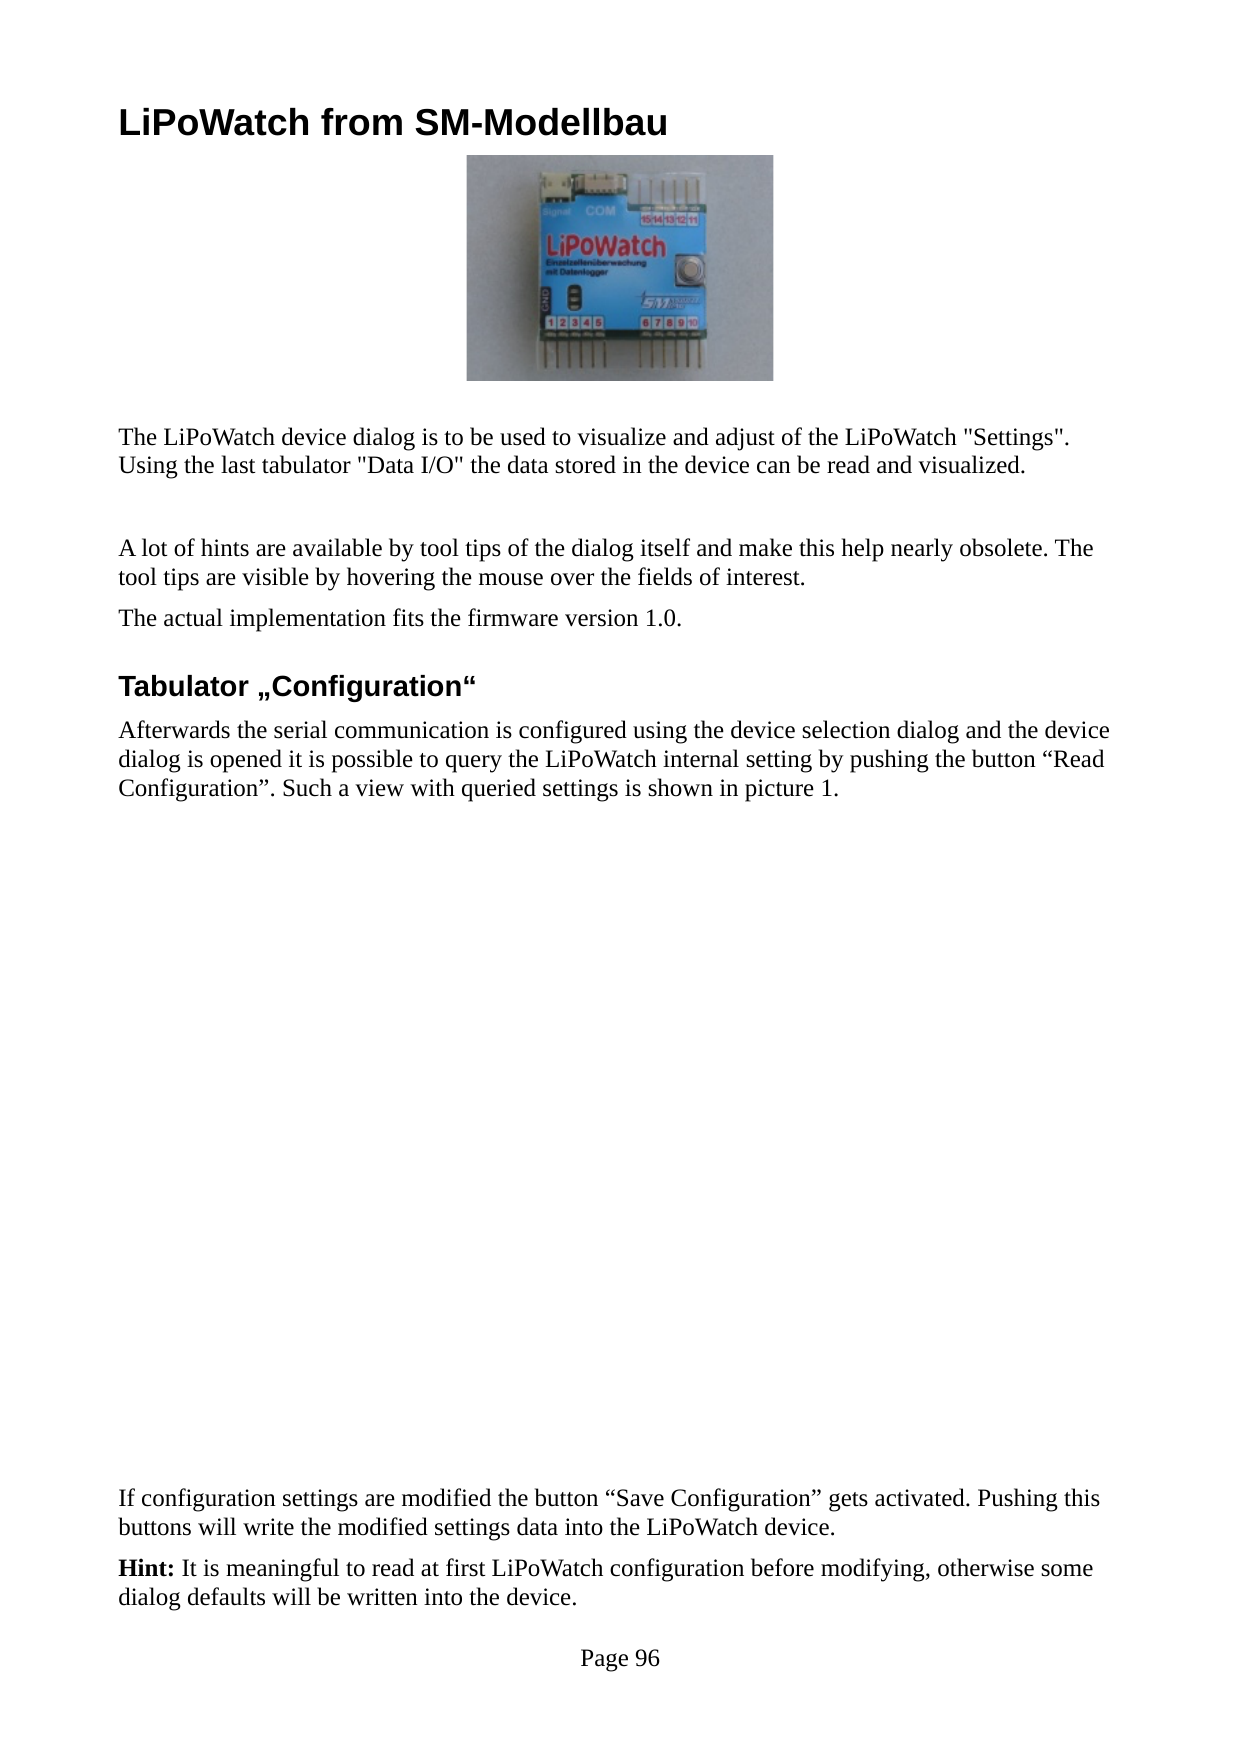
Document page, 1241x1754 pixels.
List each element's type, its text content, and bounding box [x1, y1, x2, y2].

text Hint: It is meaningful to read at first LiPoWatch configuration before modifying, otherwise some dialog defaults will be written into the device. [118, 1553, 1122, 1611]
text Afterwards the serial communication is configured using the device selection dialog and the device dialog is opened it is possible to query the LiPoWatch internal setting by pushing the button “Read Configuration”. Such a view with queried settings is shown in picture 1. [118, 715, 1122, 802]
picture [466, 155, 774, 381]
text A lot of hints are available by tool tips of the dialog itself and make this help nearly obsolete. The tool tips are visible by hovering the mouse over the fields of interest. [118, 533, 1122, 591]
subtitle Tabulator „Configuration“ [118, 669, 1122, 703]
text If configuration settings are modified the button “Save Configuration” gets activated. Pushing this buttons will write the modified settings data into the LiPoWatch device. [118, 1483, 1122, 1541]
subtitle LiPoWatch from SM-Modellbau [118, 100, 1122, 143]
text The actual implementation fits the firmware version 1.0. [118, 603, 1122, 632]
text The LiPoWatch device dialog is to be used to visualize and adjust of the LiPoWatch "Settings". Using the last tabulator "Data I/O" the data stored in the device can be read and visualized. [118, 422, 1122, 479]
